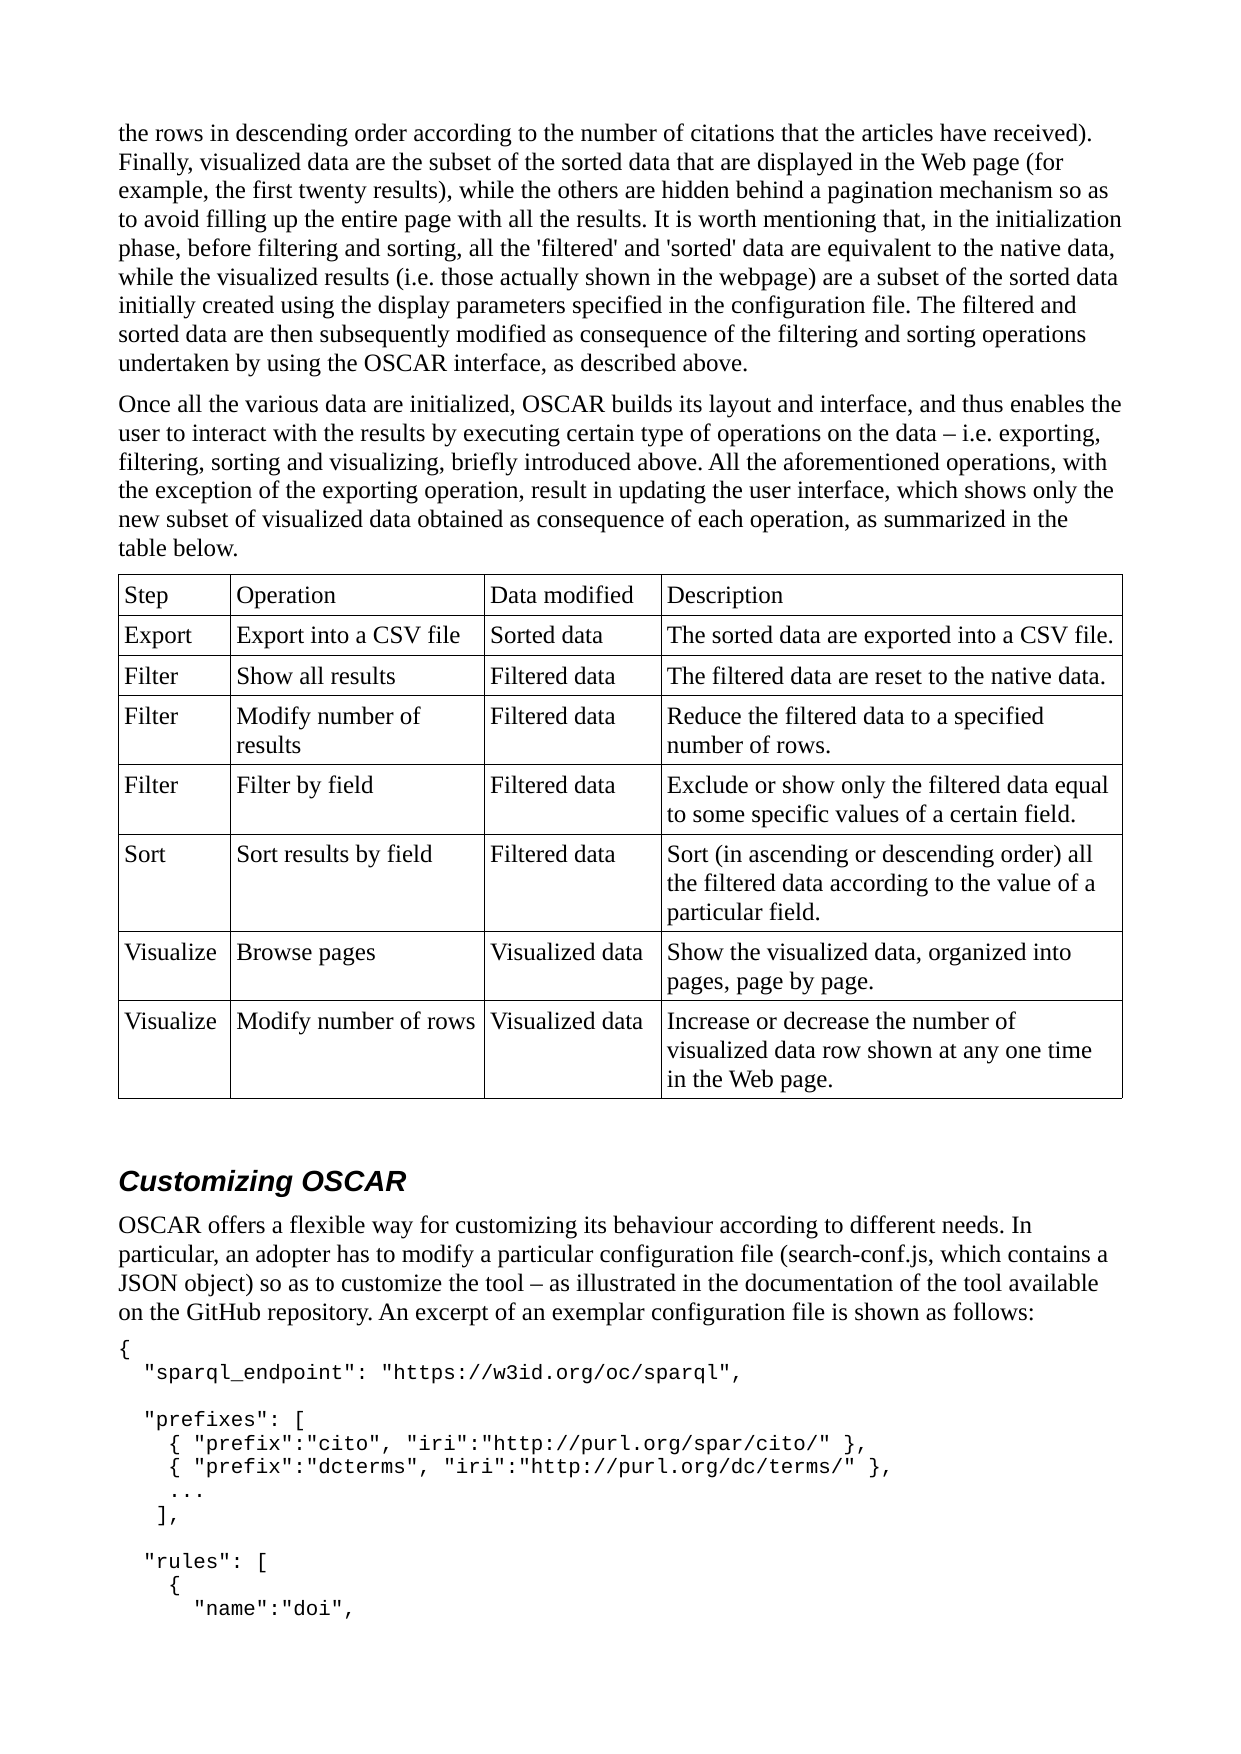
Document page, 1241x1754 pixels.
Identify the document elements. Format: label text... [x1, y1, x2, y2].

text { [118, 1338, 1122, 1362]
text { "prefix":"dcterms", "iri":"http://purl.org/dc/terms/" }, [118, 1456, 1122, 1480]
table_cell Show the visualized data, organized into pages, page by page. [662, 932, 1122, 1000]
text "rules": [ [118, 1551, 1122, 1574]
table_cell Export into a CSV file [231, 616, 484, 655]
table_cell Show all results [231, 656, 484, 695]
table_cell The filtered data are reset to the native data. [662, 656, 1122, 695]
table_cell Filter [119, 765, 230, 833]
text ], [118, 1503, 1122, 1527]
subtitle Customizing OSCAR [118, 1164, 1122, 1198]
text ... [118, 1480, 1122, 1503]
table_header Operation [231, 575, 484, 615]
table_header Step [119, 575, 230, 615]
text { "prefix":"cito", "iri":"http://purl.org/spar/cito/" }, [118, 1433, 1122, 1456]
table_header Description [662, 575, 1122, 615]
table_cell Export [119, 616, 230, 655]
table_cell Filtered data [485, 835, 661, 931]
table_cell Reduce the filtered data to a specified number of rows. [662, 696, 1122, 764]
table_cell Browse pages [231, 932, 484, 1000]
table_cell Filtered data [485, 765, 661, 833]
text the rows in descending order according to the number of citations that the articles have received). Finally, visualized data are the subset of the sorted data that are displayed in the Web page (for example, the first twenty results), while the others are hidden behind a pagination mechanism so as to avoid filling up the entire page with all the results. It is worth mentioning that, in the initialization phase, before filtering and sorting, all the 'filtered' and 'sorted' data are equivalent to the native data, while the visualized results (i.e. those actually shown in the webpage) are a subset of the sorted data initially created using the display parameters specified in the configuration file. The filtered and sorted data are then subsequently modified as consequence of the filtering and sorting operations undertaken by using the OSCAR interface, as described above. [118, 118, 1122, 377]
table_cell The sorted data are exported into a CSV file. [662, 616, 1122, 655]
table_cell Filtered data [485, 696, 661, 764]
table_cell Sort results by field [231, 835, 484, 931]
text { [118, 1574, 1122, 1598]
table_cell Sorted data [485, 616, 661, 655]
table_cell Increase or decrease the number of visualized data row shown at any one time in the Web page. [662, 1001, 1122, 1098]
table_cell Filter [119, 696, 230, 764]
table_cell Visualized data [485, 1001, 661, 1098]
text OSCAR offers a flexible way for customizing its behaviour according to different needs. In particular, an adopter has to modify a particular configuration file (search-conf.js, which contains a JSON object) so as to customize the tool – as illustrated in the documentation of the tool available on the GitHub repository. An excerpt of an exemplar configuration file is shown as follows: [118, 1211, 1122, 1326]
table_header Data modified [485, 575, 661, 615]
table_cell Filtered data [485, 656, 661, 695]
table_cell Sort [119, 835, 230, 931]
text "prefixes": [ [118, 1409, 1122, 1433]
text "sparql_endpoint": "https://w3id.org/oc/sparql", [118, 1362, 1122, 1385]
table_cell Visualize [119, 932, 230, 1000]
text Once all the various data are initialized, OSCAR builds its layout and interface, and thus enables the user to interact with the results by executing certain type of operations on the data – i.e. exporting, filtering, sorting and visualizing, briefly introduced above. All the aforementioned operations, with the exception of the exporting operation, result in updating the user interface, which shows only the new subset of visualized data obtained as consequence of each operation, as summarized in the table below. [118, 389, 1122, 562]
table_cell Filter by field [231, 765, 484, 833]
table_cell Sort (in ascending or descending order) all the filtered data according to the value of a particular field. [662, 835, 1122, 931]
table_cell Modify number of rows [231, 1001, 484, 1098]
table_cell Visualized data [485, 932, 661, 1000]
table_cell Visualize [119, 1001, 230, 1098]
table_cell Modify number of results [231, 696, 484, 764]
table_cell Exclude or show only the filtered data equal to some specific values of a certain field. [662, 765, 1122, 833]
table_cell Filter [119, 656, 230, 695]
text "name":"doi", [118, 1598, 1122, 1622]
